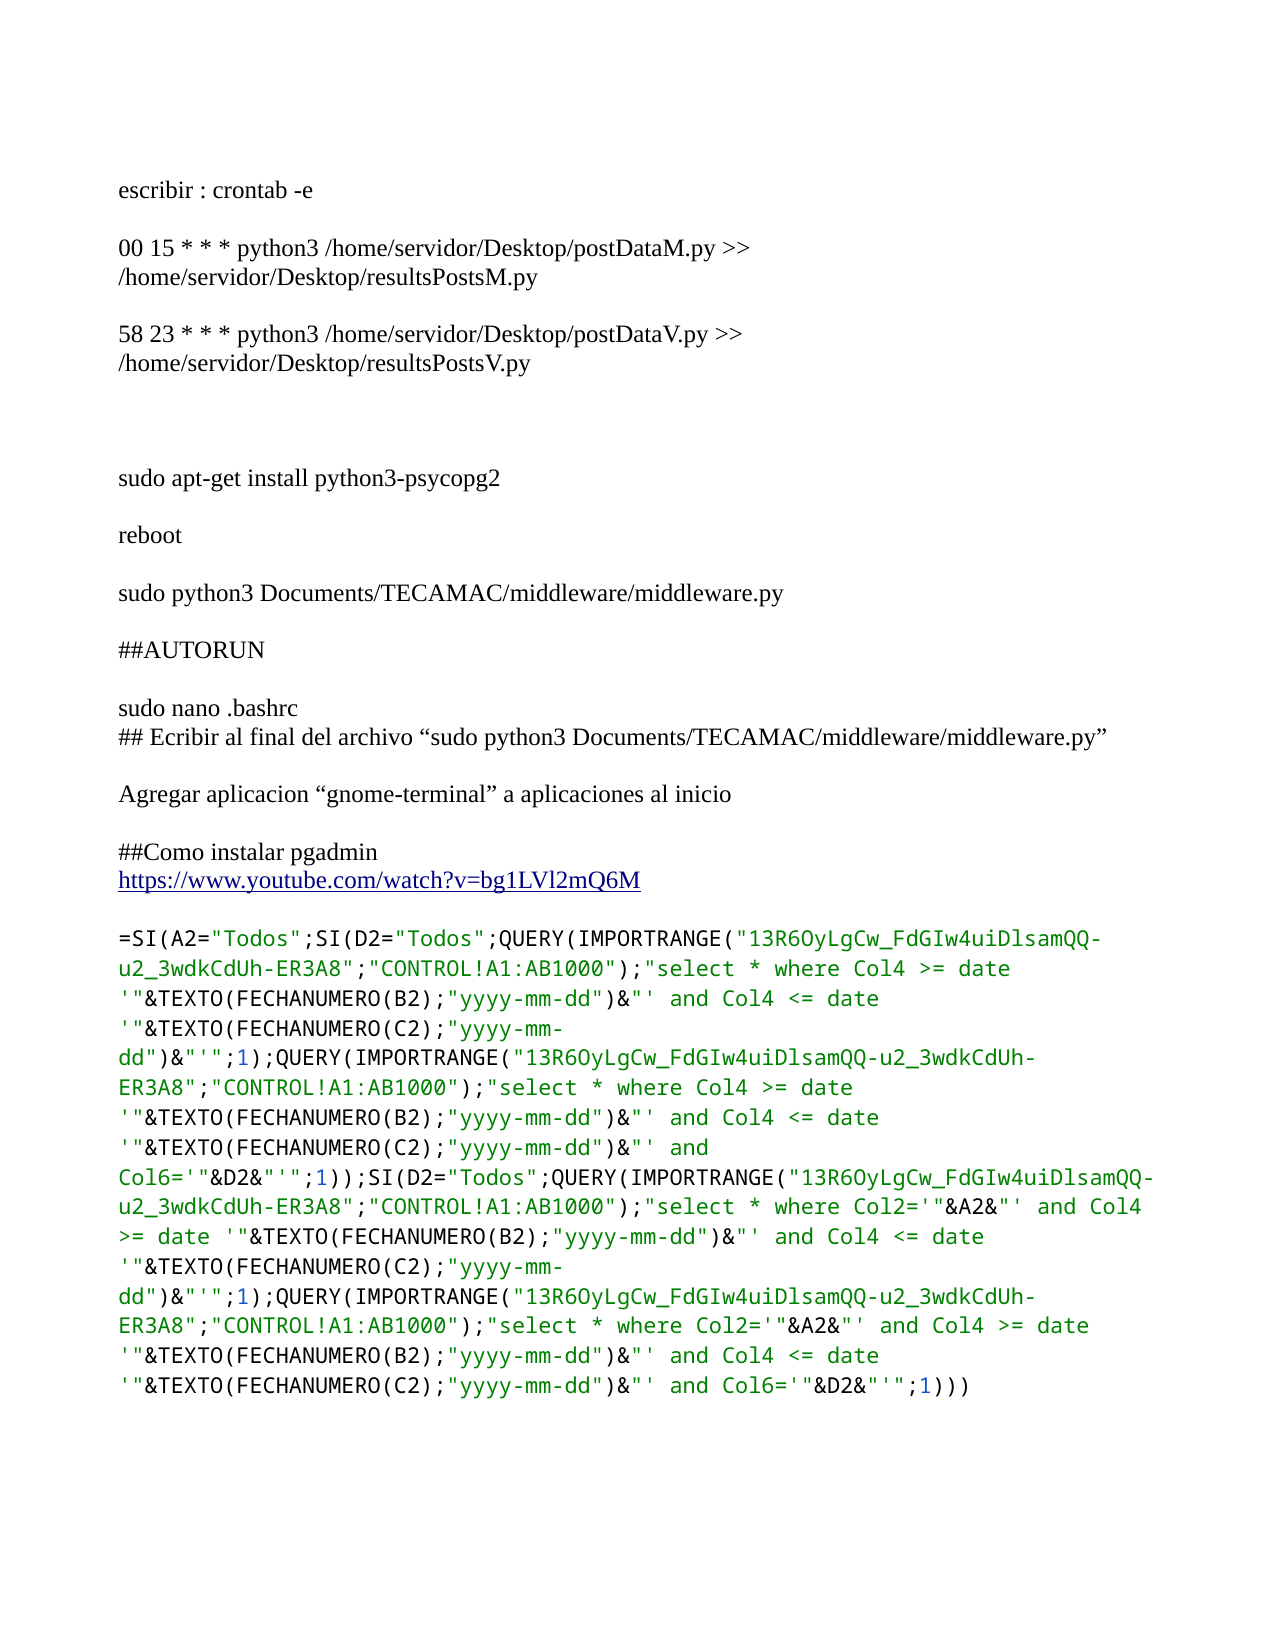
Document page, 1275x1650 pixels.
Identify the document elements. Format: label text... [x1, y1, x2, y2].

text ## Ecribir al final del archivo “sudo python3 Documents/TECAMAC/middleware/middleware.py” [118, 722, 1157, 751]
text escribir : crontab -e [118, 176, 1157, 204]
text ##Como instalar pgadmin [118, 837, 1157, 866]
text 00 15 * * * python3 /home/servidor/Desktop/postDataM.py >> /home/servidor/Desktop/resultsPostsM.py [118, 233, 1157, 291]
text Agregar aplicacion “gnome-terminal” a aplicaciones al inicio [118, 779, 1157, 808]
text ##AUTORUN [118, 636, 1157, 664]
text sudo python3 Documents/TECAMAC/middleware/middleware.py [118, 578, 1157, 607]
text =SI(A2="Todos";SI(D2="Todos";QUERY(IMPORTRANGE("13R6OyLgCw_FdGIw4uiDlsamQQ-u2_3wdkCdUh-ER3A8";"CONTROL!A1:AB1000");"select * where Col4 >= date '"&TEXTO(FECHANUMERO(B2);"yyyy-mm-dd")&"' and Col4 <= date '"&TEXTO(FECHANUMERO(C2);"yyyy-mm-dd")&"'";1);QUERY(IMPORTRANGE("13R6OyLgCw_FdGIw4uiDlsamQQ-u2_3wdkCdUh-ER3A8";"CONTROL!A1:AB1000");"select * where Col4 >= date '"&TEXTO(FECHANUMERO(B2);"yyyy-mm-dd")&"' and Col4 <= date '"&TEXTO(FECHANUMERO(C2);"yyyy-mm-dd")&"' and Col6='"&D2&"'";1));SI(D2="Todos";QUERY(IMPORTRANGE("13R6OyLgCw_FdGIw4uiDlsamQQ-u2_3wdkCdUh-ER3A8";"CONTROL!A1:AB1000");"select * where Col2='"&A2&"' and Col4 >= date '"&TEXTO(FECHANUMERO(B2);"yyyy-mm-dd")&"' and Col4 <= date '"&TEXTO(FECHANUMERO(C2);"yyyy-mm-dd")&"'";1);QUERY(IMPORTRANGE("13R6OyLgCw_FdGIw4uiDlsamQQ-u2_3wdkCdUh-ER3A8";"CONTROL!A1:AB1000");"select * where Col2='"&A2&"' and Col4 >= date '"&TEXTO(FECHANUMERO(B2);"yyyy-mm-dd")&"' and Col4 <= date '"&TEXTO(FECHANUMERO(C2);"yyyy-mm-dd")&"' and Col6='"&D2&"'";1))) [118, 923, 1157, 1400]
text reboot [118, 521, 1157, 549]
text 58 23 * * * python3 /home/servidor/Desktop/postDataV.py >> /home/servidor/Desktop/resultsPostsV.py [118, 319, 1157, 377]
text sudo nano .bashrc [118, 693, 1157, 722]
text https://www.youtube.com/watch?v=bg1LVl2mQ6M [118, 866, 1157, 894]
text sudo apt-get install python3-psycopg2 [118, 463, 1157, 492]
